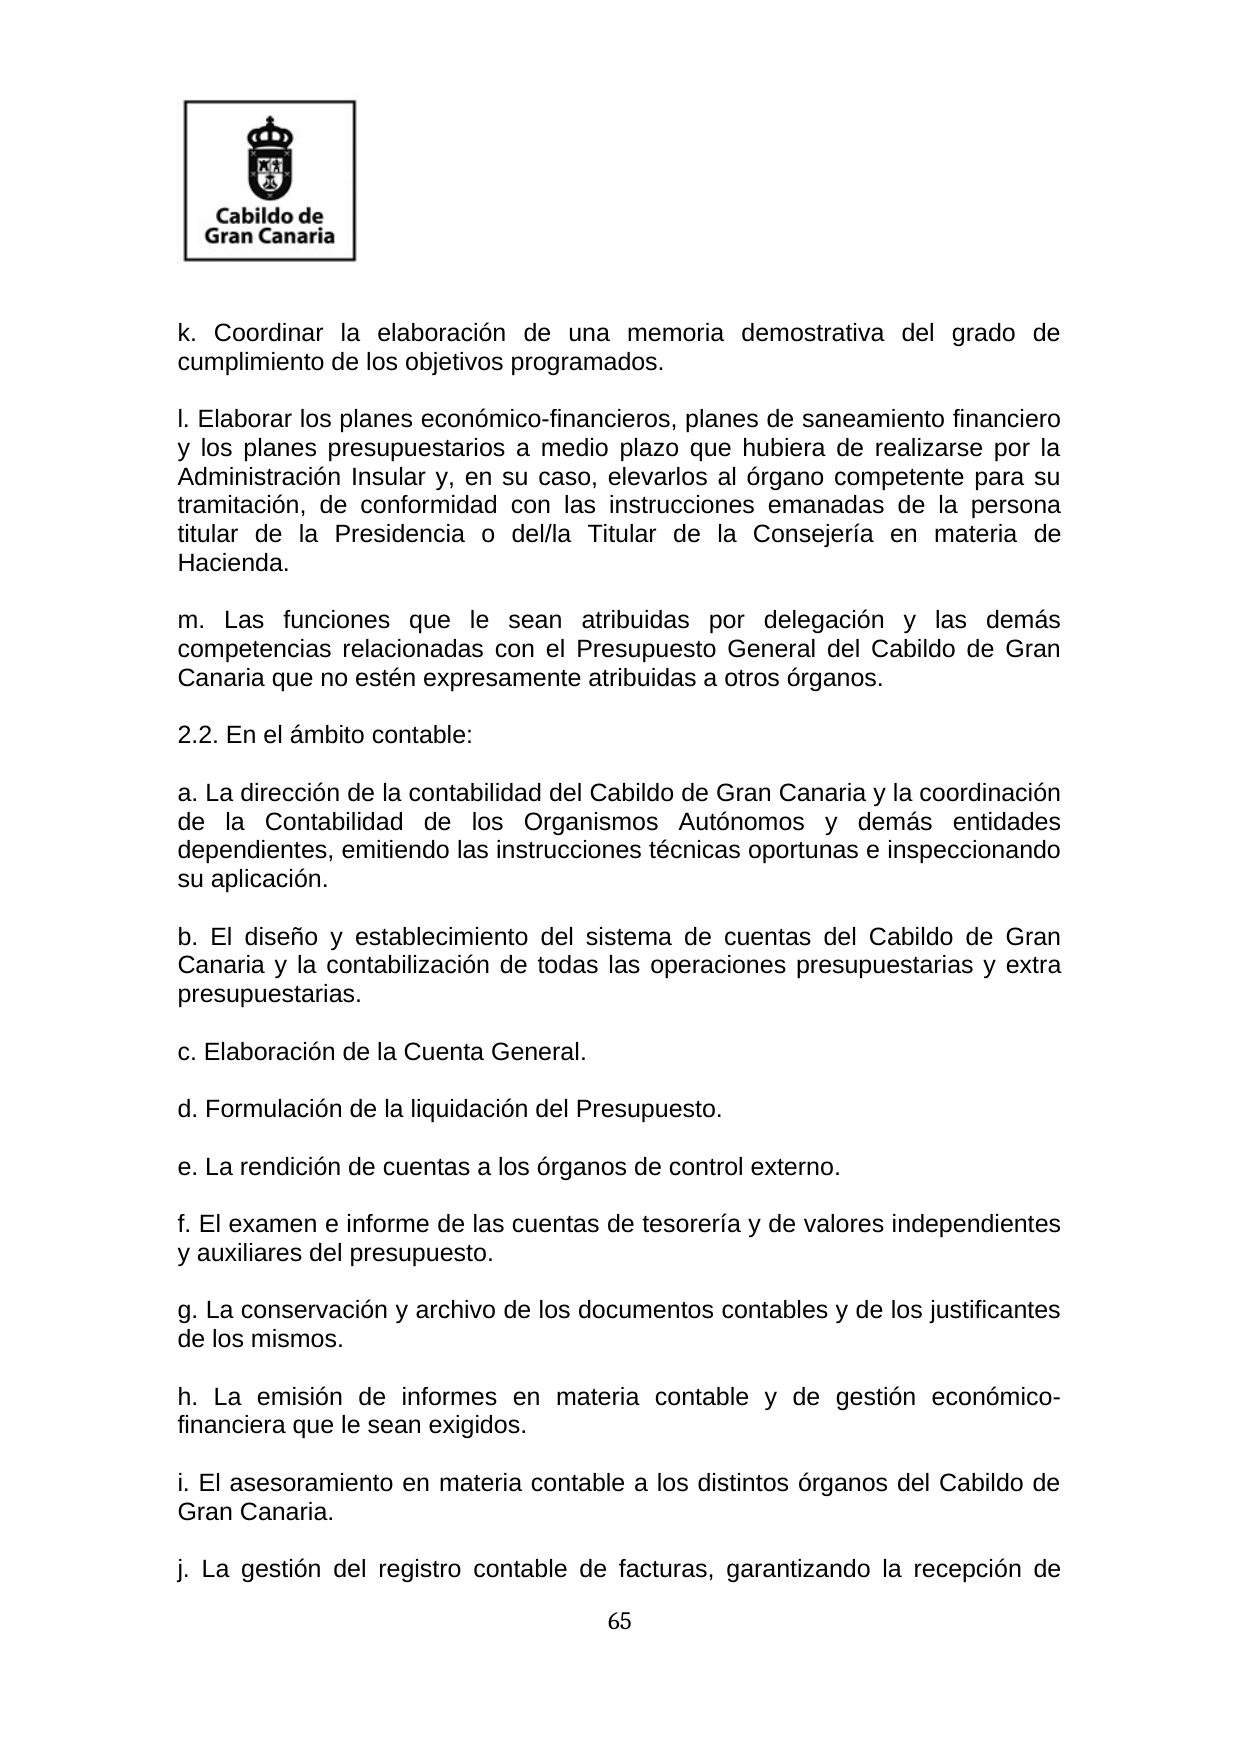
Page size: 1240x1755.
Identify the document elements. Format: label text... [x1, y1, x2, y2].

text h. La emisión de informes en materia contable y de gestión económico-financiera que le sean exigidos. [177, 1381, 1062, 1439]
text l. Elaborar los planes económico-financieros, planes de saneamiento financiero y los planes presupuestarios a medio plazo que hubiera de realizarse por la Administración Insular y, en su caso, elevarlos al órgano competente para su tramitación, de conformidad con las instrucciones emanadas de la persona titular de la Presidencia o del/la Titular de la Consejería en materia de Hacienda. [177, 404, 1062, 576]
text c. Elaboración de la Cuenta General. [177, 1036, 1062, 1065]
text m. Las funciones que le sean atribuidas por delegación y las demás competencias relacionadas con el Presupuesto General del Cabildo de Gran Canaria que no estén expresamente atribuidas a otros órganos. [177, 605, 1062, 691]
text f. El examen e informe de las cuentas de tesorería y de valores independientes y auxiliares del presupuesto. [177, 1209, 1062, 1266]
text e. La rendición de cuentas a los órganos de control externo. [177, 1151, 1062, 1180]
text j. La gestión del registro contable de facturas, garantizando la recepción de [177, 1554, 1062, 1583]
text a. La dirección de la contabilidad del Cabildo de Gran Canaria y la coordinación de la Contabilidad de los Organismos Autónomos y demás entidades dependientes, emitiendo las instrucciones técnicas oportunas e inspeccionando su aplicación. [177, 778, 1062, 893]
text d. Formulación de la liquidación del Presupuesto. [177, 1094, 1062, 1123]
text 2.2. En el ámbito contable: [177, 720, 1062, 749]
text g. La conservación y archivo de los documentos contables y de los justificantes de los mismos. [177, 1295, 1062, 1353]
text k. Coordinar la elaboración de una memoria demostrativa del grado de cumplimiento de los objetivos programados. [177, 318, 1062, 375]
text b. El diseño y establecimiento del sistema de cuentas del Cabildo de Gran Canaria y la contabilización de todas las operaciones presupuestarias y extra presupuestarias. [177, 921, 1062, 1008]
text i. El asesoramiento en materia contable a los distintos órganos del Cabildo de Gran Canaria. [177, 1468, 1062, 1525]
